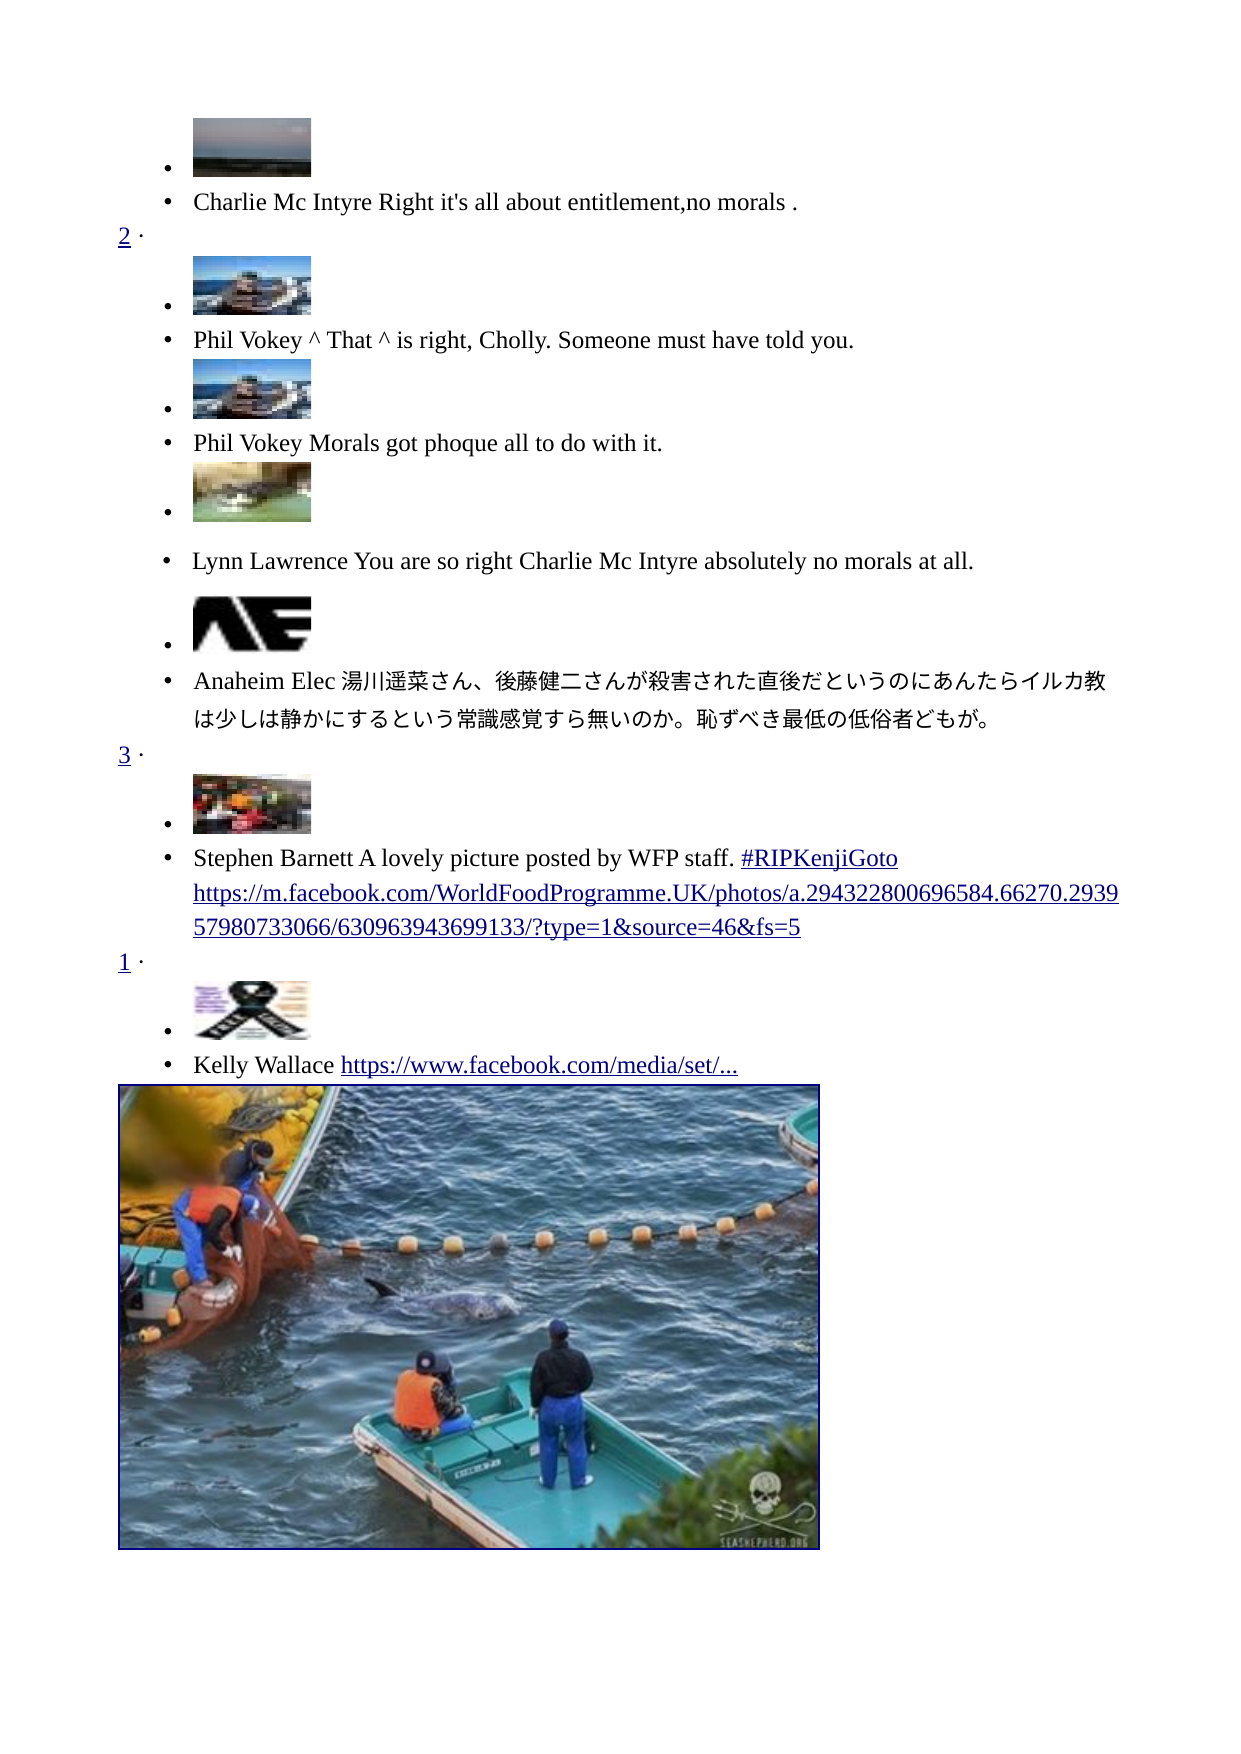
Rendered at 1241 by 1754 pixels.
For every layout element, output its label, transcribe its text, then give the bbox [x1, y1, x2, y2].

picture [193, 774, 312, 834]
picture [193, 118, 312, 177]
list Phil Vokey ^ That ^ is right, Cholly. Someone must have told you. [164, 325, 1122, 353]
text 1 · [118, 947, 1122, 975]
picture [193, 256, 312, 315]
picture [193, 595, 312, 654]
list Charlie Mc Intyre Right it's all about entitlement,no morals . [164, 187, 1122, 216]
list Kelly Wallace https://www.facebook.com/media/set/... [164, 1050, 1122, 1079]
picture [120, 1086, 818, 1548]
list Lynn Lawrence You are so right Charlie Mc Intyre absolutely no morals at all. [162, 546, 1122, 575]
picture [193, 462, 312, 522]
list Phil Vokey Morals got phoque all to do with it. [164, 428, 1122, 457]
list Anaheim Elec 湯川遥菜さん、後藤健二さんが殺害された直後だというのにあんたらイルカ教は少しは静かにするという常識感覚すら無いのか。恥ずべき最低の低俗者どもが。 [164, 664, 1122, 733]
text 3 · [118, 740, 1122, 768]
text 2 · [118, 221, 1122, 250]
list Stephen Barnett A lovely picture posted by WFP staff. #RIPKenjiGoto https://m.facebook.com/WorldFoodProgramme.UK/photos/a.294322800696584.66270.293957980733066/630963943699133/?type=1&source=46&fs=5 [164, 843, 1122, 941]
picture [193, 359, 312, 419]
picture [193, 981, 312, 1040]
